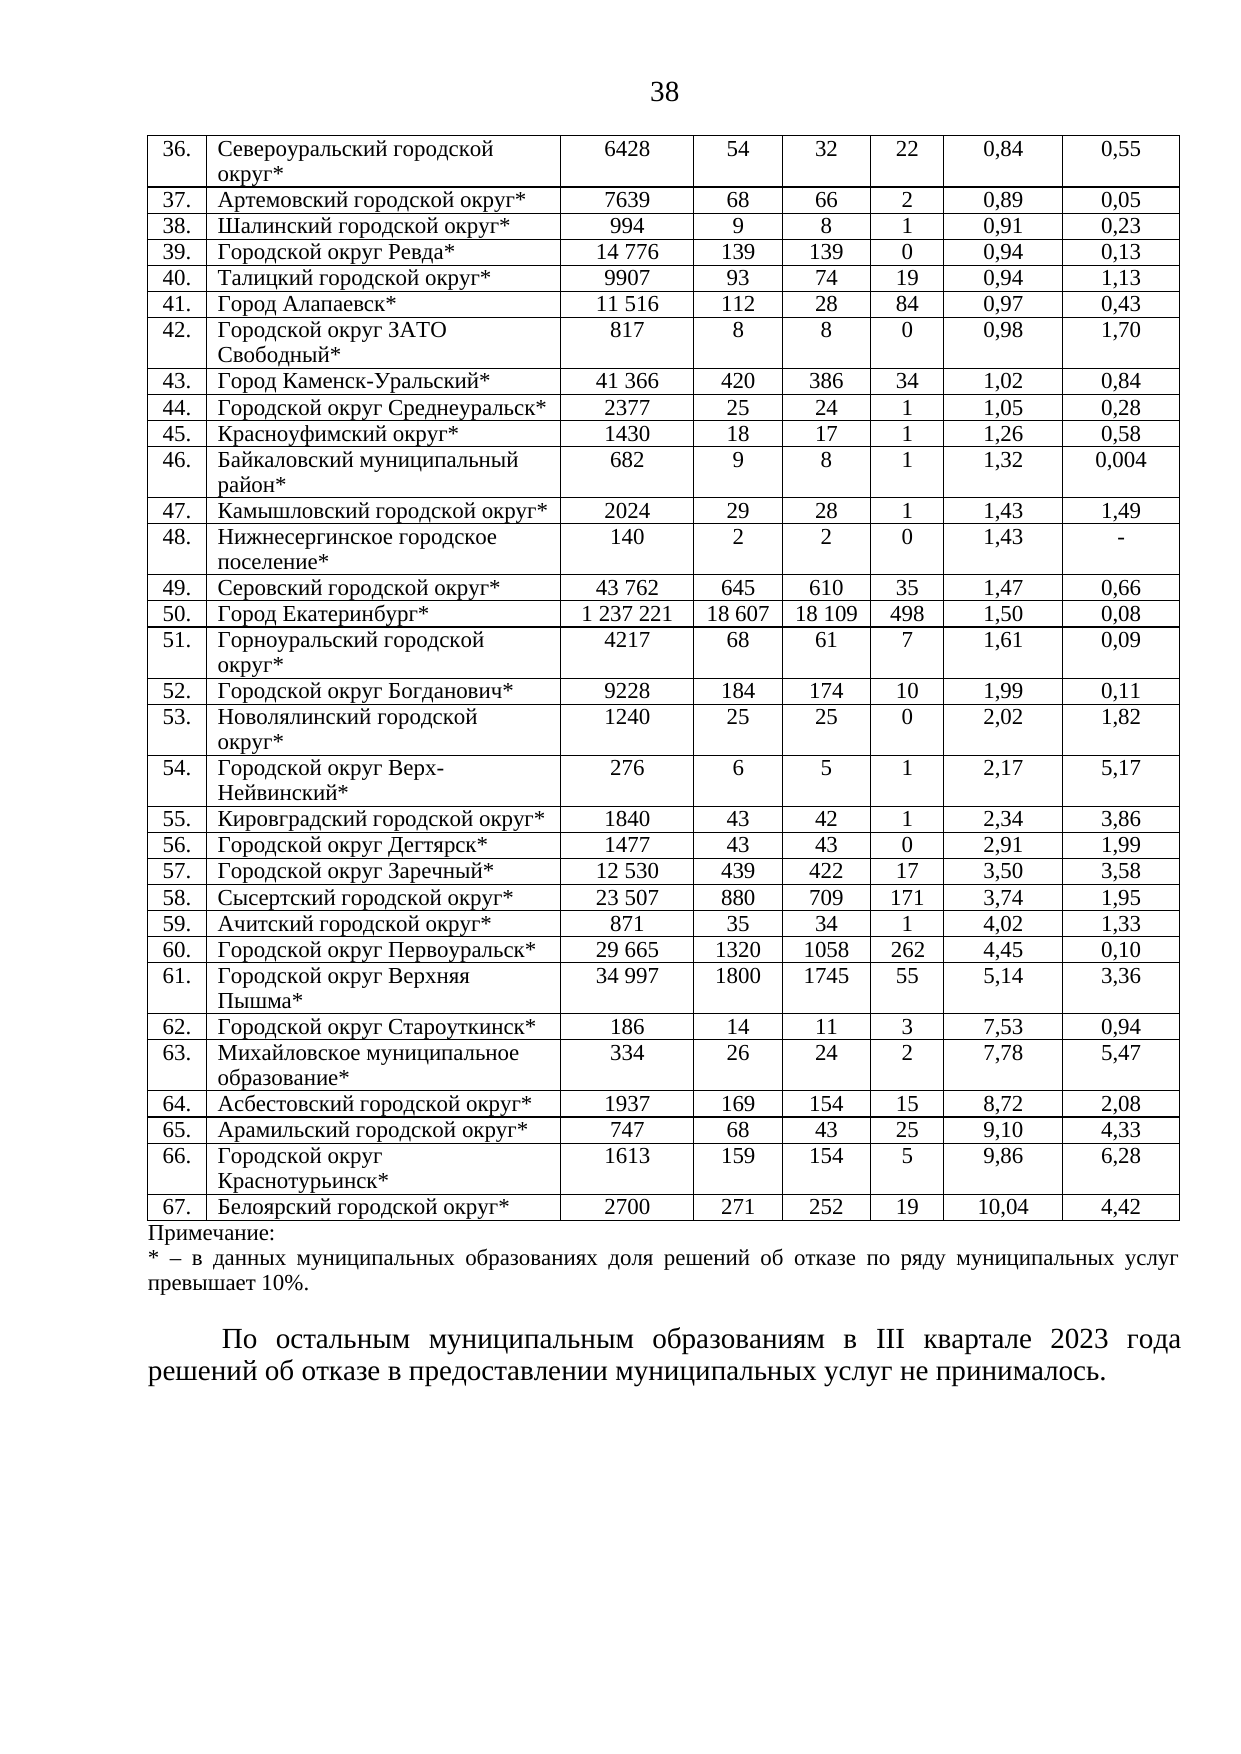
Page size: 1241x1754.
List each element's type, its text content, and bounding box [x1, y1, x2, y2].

table_cell 5 [871, 1144, 943, 1194]
table_cell 8,72 [944, 1091, 1062, 1116]
table_cell 0,98 [944, 318, 1062, 368]
table_cell Нижнесергинское городское поселение* [207, 524, 560, 574]
table_cell 9 [694, 214, 782, 238]
table_cell 1 237 221 [561, 601, 693, 626]
table_cell 84 [871, 292, 943, 317]
table_cell Серовский городской округ* [207, 575, 560, 600]
table_cell 62. [148, 1014, 206, 1039]
table_cell 154 [783, 1091, 870, 1116]
table_cell 1,99 [1063, 833, 1179, 858]
table_cell 19 [871, 1195, 943, 1220]
table_cell 1240 [561, 705, 693, 755]
table_cell Городской округ ЗАТО Свободный* [207, 318, 560, 368]
table_cell 1,49 [1063, 498, 1179, 523]
table_cell 2,34 [944, 807, 1062, 832]
table_cell 7,78 [944, 1040, 1062, 1090]
table_cell 66. [148, 1144, 206, 1194]
table_cell 6,28 [1063, 1144, 1179, 1194]
table_cell 1 [871, 447, 943, 497]
table_cell 1,05 [944, 395, 1062, 420]
table_cell 55 [871, 963, 943, 1013]
table_cell 1058 [783, 937, 870, 962]
table_cell 1320 [694, 937, 782, 962]
table_cell 43. [148, 369, 206, 394]
table_cell 252 [783, 1195, 870, 1220]
table_cell 747 [561, 1118, 693, 1142]
table_cell Городской округ Богданович* [207, 679, 560, 703]
table_cell 1 [871, 214, 943, 238]
table_cell 1,26 [944, 421, 1062, 446]
table_cell Артемовский городской округ* [207, 188, 560, 212]
table_cell Кировградский городской округ* [207, 807, 560, 832]
table_cell 34 [871, 369, 943, 394]
table_cell 0,004 [1063, 447, 1179, 497]
table_cell 9,86 [944, 1144, 1062, 1194]
table_cell 35 [694, 911, 782, 936]
table_cell 159 [694, 1144, 782, 1194]
table_cell 1 [871, 395, 943, 420]
table_cell 9,10 [944, 1118, 1062, 1142]
table_cell 9228 [561, 679, 693, 703]
table_cell Городской округ Первоуральск* [207, 937, 560, 962]
table_cell 14 [694, 1014, 782, 1039]
table_cell 271 [694, 1195, 782, 1220]
table_cell Городской округ Среднеуральск* [207, 395, 560, 420]
table_cell 1613 [561, 1144, 693, 1194]
table_cell 184 [694, 679, 782, 703]
table_cell 169 [694, 1091, 782, 1116]
table_cell 1,82 [1063, 705, 1179, 755]
table_cell 11 [783, 1014, 870, 1039]
table_cell 7,53 [944, 1014, 1062, 1039]
table_cell 871 [561, 911, 693, 936]
table_cell 3,50 [944, 859, 1062, 884]
table_cell 22 [871, 136, 943, 186]
table_cell 6 [694, 756, 782, 806]
table_cell 4,45 [944, 937, 1062, 962]
table_cell 2 [871, 1040, 943, 1090]
table_cell 2 [783, 524, 870, 574]
table_cell 1,13 [1063, 266, 1179, 291]
table_cell 25 [694, 395, 782, 420]
table_cell 645 [694, 575, 782, 600]
table_cell 682 [561, 447, 693, 497]
table_cell Белоярский городской округ* [207, 1195, 560, 1220]
table_cell 0,84 [1063, 369, 1179, 394]
table_cell 5,17 [1063, 756, 1179, 806]
text По остальным муниципальным образованиям в III квартале 2023 года решений об отказе в предоставлении муниципальных услуг не принималось. [148, 1323, 1181, 1387]
table_cell 0,94 [944, 266, 1062, 291]
table_cell 1 [871, 807, 943, 832]
table_cell 9 [694, 447, 782, 497]
table_cell 139 [783, 240, 870, 264]
table_cell 1,50 [944, 601, 1062, 626]
table_cell 11 516 [561, 292, 693, 317]
table_cell 420 [694, 369, 782, 394]
table_cell 18 109 [783, 601, 870, 626]
table_cell Горноуральский городской округ* [207, 628, 560, 677]
table_cell 47. [148, 498, 206, 523]
table_cell 12 530 [561, 859, 693, 884]
table_cell 29 665 [561, 937, 693, 962]
table_cell 139 [694, 240, 782, 264]
table_cell Городской округ Ревда* [207, 240, 560, 264]
table_cell 1745 [783, 963, 870, 1013]
table_cell 52. [148, 679, 206, 703]
table_cell 43 [783, 833, 870, 858]
table_cell 112 [694, 292, 782, 317]
table_cell 4,33 [1063, 1118, 1179, 1142]
table_cell 68 [694, 1118, 782, 1142]
table_cell 1 [871, 421, 943, 446]
table_cell 66 [783, 188, 870, 212]
table_cell 171 [871, 885, 943, 910]
table_cell 0 [871, 240, 943, 264]
table_cell 0,84 [944, 136, 1062, 186]
table_cell 25 [694, 705, 782, 755]
table_cell 61 [783, 628, 870, 677]
table_cell 1,43 [944, 524, 1062, 574]
table_cell 0,55 [1063, 136, 1179, 186]
table_cell 0,94 [1063, 1014, 1179, 1039]
table_cell 386 [783, 369, 870, 394]
table_cell 17 [871, 859, 943, 884]
table_cell 1,70 [1063, 318, 1179, 368]
table_cell Городской округ Краснотурьинск* [207, 1144, 560, 1194]
table_cell 0 [871, 833, 943, 858]
table_cell 0,91 [944, 214, 1062, 238]
table_cell 0,05 [1063, 188, 1179, 212]
table_cell 29 [694, 498, 782, 523]
table_cell 1800 [694, 963, 782, 1013]
table_cell 64. [148, 1091, 206, 1116]
table_cell 53. [148, 705, 206, 755]
table_cell 34 [783, 911, 870, 936]
table_cell 140 [561, 524, 693, 574]
table_cell 5,14 [944, 963, 1062, 1013]
table_cell 4,42 [1063, 1195, 1179, 1220]
table_cell 3,74 [944, 885, 1062, 910]
table_cell 0,94 [944, 240, 1062, 264]
table_cell 0,23 [1063, 214, 1179, 238]
table_cell 51. [148, 628, 206, 677]
table_cell 19 [871, 266, 943, 291]
table_cell 36. [148, 136, 206, 186]
table_cell 5 [783, 756, 870, 806]
table_cell 1,99 [944, 679, 1062, 703]
table_cell 61. [148, 963, 206, 1013]
table_cell 65. [148, 1118, 206, 1142]
table_cell 2,17 [944, 756, 1062, 806]
table_cell 41. [148, 292, 206, 317]
table_cell 0,89 [944, 188, 1062, 212]
table_cell 0,09 [1063, 628, 1179, 677]
table_cell 43 [694, 807, 782, 832]
table_cell - [1063, 524, 1179, 574]
table_cell 42. [148, 318, 206, 368]
table_cell 0 [871, 318, 943, 368]
table_cell 93 [694, 266, 782, 291]
table_cell 1430 [561, 421, 693, 446]
table_cell 9907 [561, 266, 693, 291]
table_cell Городской округ Заречный* [207, 859, 560, 884]
table_cell 2377 [561, 395, 693, 420]
table_cell 5,47 [1063, 1040, 1179, 1090]
table_cell Михайловское муниципальное образование* [207, 1040, 560, 1090]
table_cell 8 [783, 318, 870, 368]
table_cell 0,11 [1063, 679, 1179, 703]
table_cell 74 [783, 266, 870, 291]
table_cell 8 [783, 214, 870, 238]
table_cell Камышловский городской округ* [207, 498, 560, 523]
table_cell 422 [783, 859, 870, 884]
table_cell 8 [694, 318, 782, 368]
table_cell 3,86 [1063, 807, 1179, 832]
table_cell 63. [148, 1040, 206, 1090]
table_cell 1937 [561, 1091, 693, 1116]
table_cell 2700 [561, 1195, 693, 1220]
table_cell 0,13 [1063, 240, 1179, 264]
table_cell 40. [148, 266, 206, 291]
table_cell 43 762 [561, 575, 693, 600]
table_cell 2,08 [1063, 1091, 1179, 1116]
table_cell 10 [871, 679, 943, 703]
table_cell 1 [871, 498, 943, 523]
table_cell 0,58 [1063, 421, 1179, 446]
table_cell 262 [871, 937, 943, 962]
table_cell 57. [148, 859, 206, 884]
table_cell 68 [694, 188, 782, 212]
table_cell Новолялинский городской округ* [207, 705, 560, 755]
table_cell 154 [783, 1144, 870, 1194]
table_cell 334 [561, 1040, 693, 1090]
table_cell 28 [783, 498, 870, 523]
table_cell 276 [561, 756, 693, 806]
table_cell 610 [783, 575, 870, 600]
table_cell 50. [148, 601, 206, 626]
table_cell Ачитский городской округ* [207, 911, 560, 936]
table_cell Байкаловский муниципальный район* [207, 447, 560, 497]
table_cell 3,58 [1063, 859, 1179, 884]
table_cell 0,97 [944, 292, 1062, 317]
table_cell 32 [783, 136, 870, 186]
table_cell 68 [694, 628, 782, 677]
table_cell Городской округ Староуткинск* [207, 1014, 560, 1039]
table_cell Сысертский городской округ* [207, 885, 560, 910]
table_cell 58. [148, 885, 206, 910]
table_cell 2 [871, 188, 943, 212]
table_cell 10,04 [944, 1195, 1062, 1220]
table_cell 1 [871, 911, 943, 936]
table_cell 817 [561, 318, 693, 368]
table_cell 1,47 [944, 575, 1062, 600]
table_cell 1 [871, 756, 943, 806]
table_cell 2,02 [944, 705, 1062, 755]
table_cell 43 [783, 1118, 870, 1142]
table_cell 1,95 [1063, 885, 1179, 910]
table_cell Шалинский городской округ* [207, 214, 560, 238]
table_cell 42 [783, 807, 870, 832]
table_cell 1,32 [944, 447, 1062, 497]
table_cell 14 776 [561, 240, 693, 264]
table_cell 55. [148, 807, 206, 832]
table_cell 0,66 [1063, 575, 1179, 600]
table_cell 1,43 [944, 498, 1062, 523]
table_cell 54. [148, 756, 206, 806]
table_cell 3,36 [1063, 963, 1179, 1013]
table_cell Асбестовский городской округ* [207, 1091, 560, 1116]
table_cell Красноуфимский округ* [207, 421, 560, 446]
table_cell 1,02 [944, 369, 1062, 394]
table_cell 17 [783, 421, 870, 446]
table_cell 48. [148, 524, 206, 574]
table_cell 35 [871, 575, 943, 600]
table_cell 25 [783, 705, 870, 755]
table_cell 41 366 [561, 369, 693, 394]
table_cell 4217 [561, 628, 693, 677]
table_cell 0,28 [1063, 395, 1179, 420]
table_cell 37. [148, 188, 206, 212]
table_cell Арамильский городской округ* [207, 1118, 560, 1142]
table_cell 60. [148, 937, 206, 962]
table_cell 0 [871, 524, 943, 574]
table_cell 0 [871, 705, 943, 755]
table_cell 15 [871, 1091, 943, 1116]
table_cell Талицкий городской округ* [207, 266, 560, 291]
table_cell 26 [694, 1040, 782, 1090]
table_cell 4,02 [944, 911, 1062, 936]
table_cell 1840 [561, 807, 693, 832]
text * – в данных муниципальных образованиях доля решений об отказе по ряду муниципальных услуг превышает 10%. [148, 1246, 1181, 1296]
table_cell 439 [694, 859, 782, 884]
table_cell 23 507 [561, 885, 693, 910]
table_cell 1,61 [944, 628, 1062, 677]
table_cell 994 [561, 214, 693, 238]
table_cell Североуральский городской округ* [207, 136, 560, 186]
table_cell 0,43 [1063, 292, 1179, 317]
table_cell 1,33 [1063, 911, 1179, 936]
table_cell 18 607 [694, 601, 782, 626]
table_cell 1477 [561, 833, 693, 858]
table_cell 3 [871, 1014, 943, 1039]
table_cell 39. [148, 240, 206, 264]
table_cell 18 [694, 421, 782, 446]
table_cell 28 [783, 292, 870, 317]
table_cell Городской округ Дегтярск* [207, 833, 560, 858]
text Примечание: [148, 1221, 1181, 1246]
table_cell 6428 [561, 136, 693, 186]
table_cell Город Екатеринбург* [207, 601, 560, 626]
table_cell 174 [783, 679, 870, 703]
table_cell 7 [871, 628, 943, 677]
table_cell 709 [783, 885, 870, 910]
table_cell 24 [783, 1040, 870, 1090]
table_cell 59. [148, 911, 206, 936]
table_cell 54 [694, 136, 782, 186]
table_cell 2,91 [944, 833, 1062, 858]
table_cell 186 [561, 1014, 693, 1039]
table_cell 67. [148, 1195, 206, 1220]
table_cell Город Каменск-Уральский* [207, 369, 560, 394]
table_cell 0,10 [1063, 937, 1179, 962]
table_cell 0,08 [1063, 601, 1179, 626]
table_cell 24 [783, 395, 870, 420]
table_cell 880 [694, 885, 782, 910]
table_cell 44. [148, 395, 206, 420]
table_cell 498 [871, 601, 943, 626]
table_cell 25 [871, 1118, 943, 1142]
table_cell 38. [148, 214, 206, 238]
table_cell 45. [148, 421, 206, 446]
table_cell 43 [694, 833, 782, 858]
table_cell 34 997 [561, 963, 693, 1013]
table_cell Городской округ Верхняя Пышма* [207, 963, 560, 1013]
table_cell 2024 [561, 498, 693, 523]
table_cell 56. [148, 833, 206, 858]
table_cell 8 [783, 447, 870, 497]
table_cell 49. [148, 575, 206, 600]
table_cell Городской округ Верх-Нейвинский* [207, 756, 560, 806]
table_cell 2 [694, 524, 782, 574]
table_cell 7639 [561, 188, 693, 212]
table_cell 46. [148, 447, 206, 497]
table_cell Город Алапаевск* [207, 292, 560, 317]
